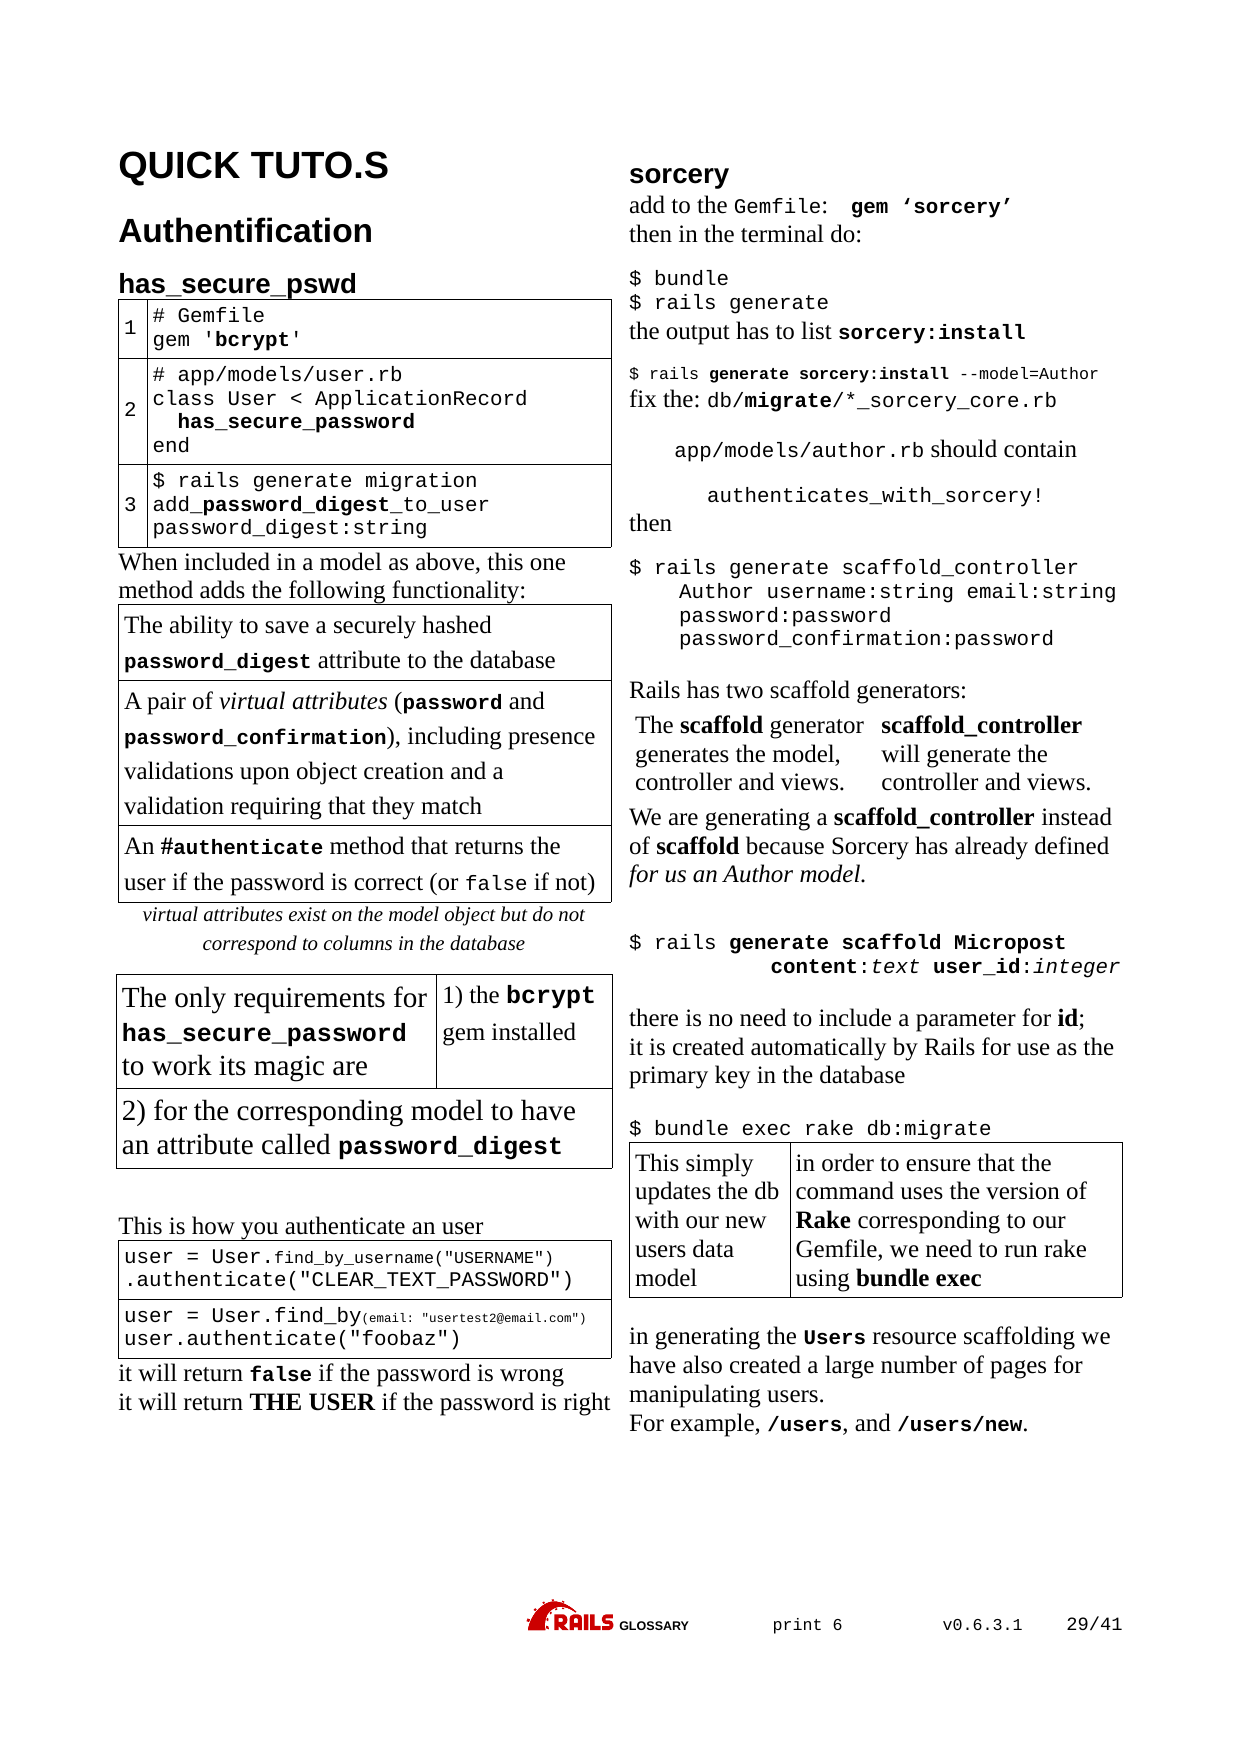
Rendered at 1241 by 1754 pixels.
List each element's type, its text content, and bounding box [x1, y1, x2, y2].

table_header This simply updates the db with our new users data model [630, 1143, 790, 1297]
table_header # Gemfile gem 'bcrypt' [148, 300, 611, 358]
text $ bundle [629, 268, 1122, 292]
table_cell user = User.find_by(email: "usertest2@email.com") user.authenticate("foobaz") [119, 1300, 611, 1358]
table_cell # app/models/user.rb class User < ApplicationRecord has_secure_password end [148, 359, 611, 464]
table_header The ability to save a securely hashed password_digest attribute to the database [119, 605, 611, 680]
text $ rails generate sorcery:install --model=Author [629, 366, 1122, 384]
text When included in a model as above, this one method adds the following functionality: [118, 548, 611, 604]
text there is no need to include a parameter for id; [629, 1003, 1122, 1032]
subtitle sorcery [629, 158, 1122, 190]
table_cell A pair of virtual attributes (password and password_confirmation), including presence validations upon object creation and a validation requiring that they match [119, 681, 611, 825]
text in generating the Users resource scaffolding we have also created a large number of pages for manipulating users. [629, 1321, 1122, 1408]
table_header scaffold_controller will generate the controller and views. [875, 704, 1122, 802]
text We are generating a scaffold_controller instead of scaffold because Sorcery has already defined [629, 802, 1122, 859]
text Rails has two scaffold generators: [629, 676, 1122, 704]
table_header 1 [119, 300, 147, 358]
text virtual attributes exist on the model object but do not correspond to columns in the database [118, 903, 611, 955]
text For example, /users, and /users/new. [629, 1408, 1122, 1437]
table_cell $ rails generate migration add_password_digest_to_user password_digest:string [148, 465, 611, 547]
table_cell 3 [119, 465, 147, 547]
table_header The only requirements for has_secure_password to work its magic are [117, 975, 436, 1088]
subtitle Authentification [118, 211, 611, 250]
table_cell 2 [119, 359, 147, 464]
text add to the Gemfile: gem ‘sorcery’ [629, 190, 1122, 219]
text it is created automatically by Rails for use as the [629, 1032, 1122, 1061]
subtitle has_secure_pswd [118, 267, 611, 299]
text $ rails generate scaffold_controller [629, 557, 1122, 581]
text then [629, 508, 1122, 537]
text $ bundle exec rake db:migrate [629, 1118, 1122, 1142]
text $ rails generate scaffold Micropost [629, 932, 1122, 956]
text it will return THE USER if the password is right [118, 1387, 611, 1416]
text authenticates_with_sorcery! [629, 484, 1122, 508]
text for us an Author model. [629, 859, 1122, 888]
text content:text user_id:integer [629, 956, 1122, 979]
text primary key in the database [629, 1061, 1122, 1089]
table_header The scaffold generator generates the model, controller and views. [629, 704, 875, 802]
text This is how you authenticate an user [118, 1211, 611, 1240]
text fix the: db/migrate/*_sorcery_core.rb [629, 384, 1122, 414]
table_cell An #authenticate method that returns the user if the password is correct (or false if not) [119, 826, 611, 902]
table_header 1) the bcrypt gem installed [437, 975, 612, 1088]
text password:password [629, 604, 1122, 628]
text then in the terminal do: [629, 219, 1122, 248]
text $ rails generate [629, 292, 1122, 316]
table_cell 2) for the corresponding model to have an attribute called password_digest [117, 1089, 612, 1168]
text it will return false if the password is wrong [118, 1359, 611, 1387]
text app/models/author.rb should contain [629, 434, 1122, 464]
subtitle QUICK TUTO.S [118, 143, 611, 187]
text the output has to list sorcery:install [629, 316, 1122, 345]
table_header in order to ensure that the command uses the version of Rake corresponding to our Gemfile, we need to run rake using bundle exec [791, 1143, 1122, 1297]
text Author username:string email:string [629, 581, 1122, 604]
table_header user = User.find_by_username("USERNAME") .authenticate("CLEAR_TEXT_PASSWORD") [119, 1241, 611, 1299]
text password_confirmation:password [629, 628, 1122, 652]
